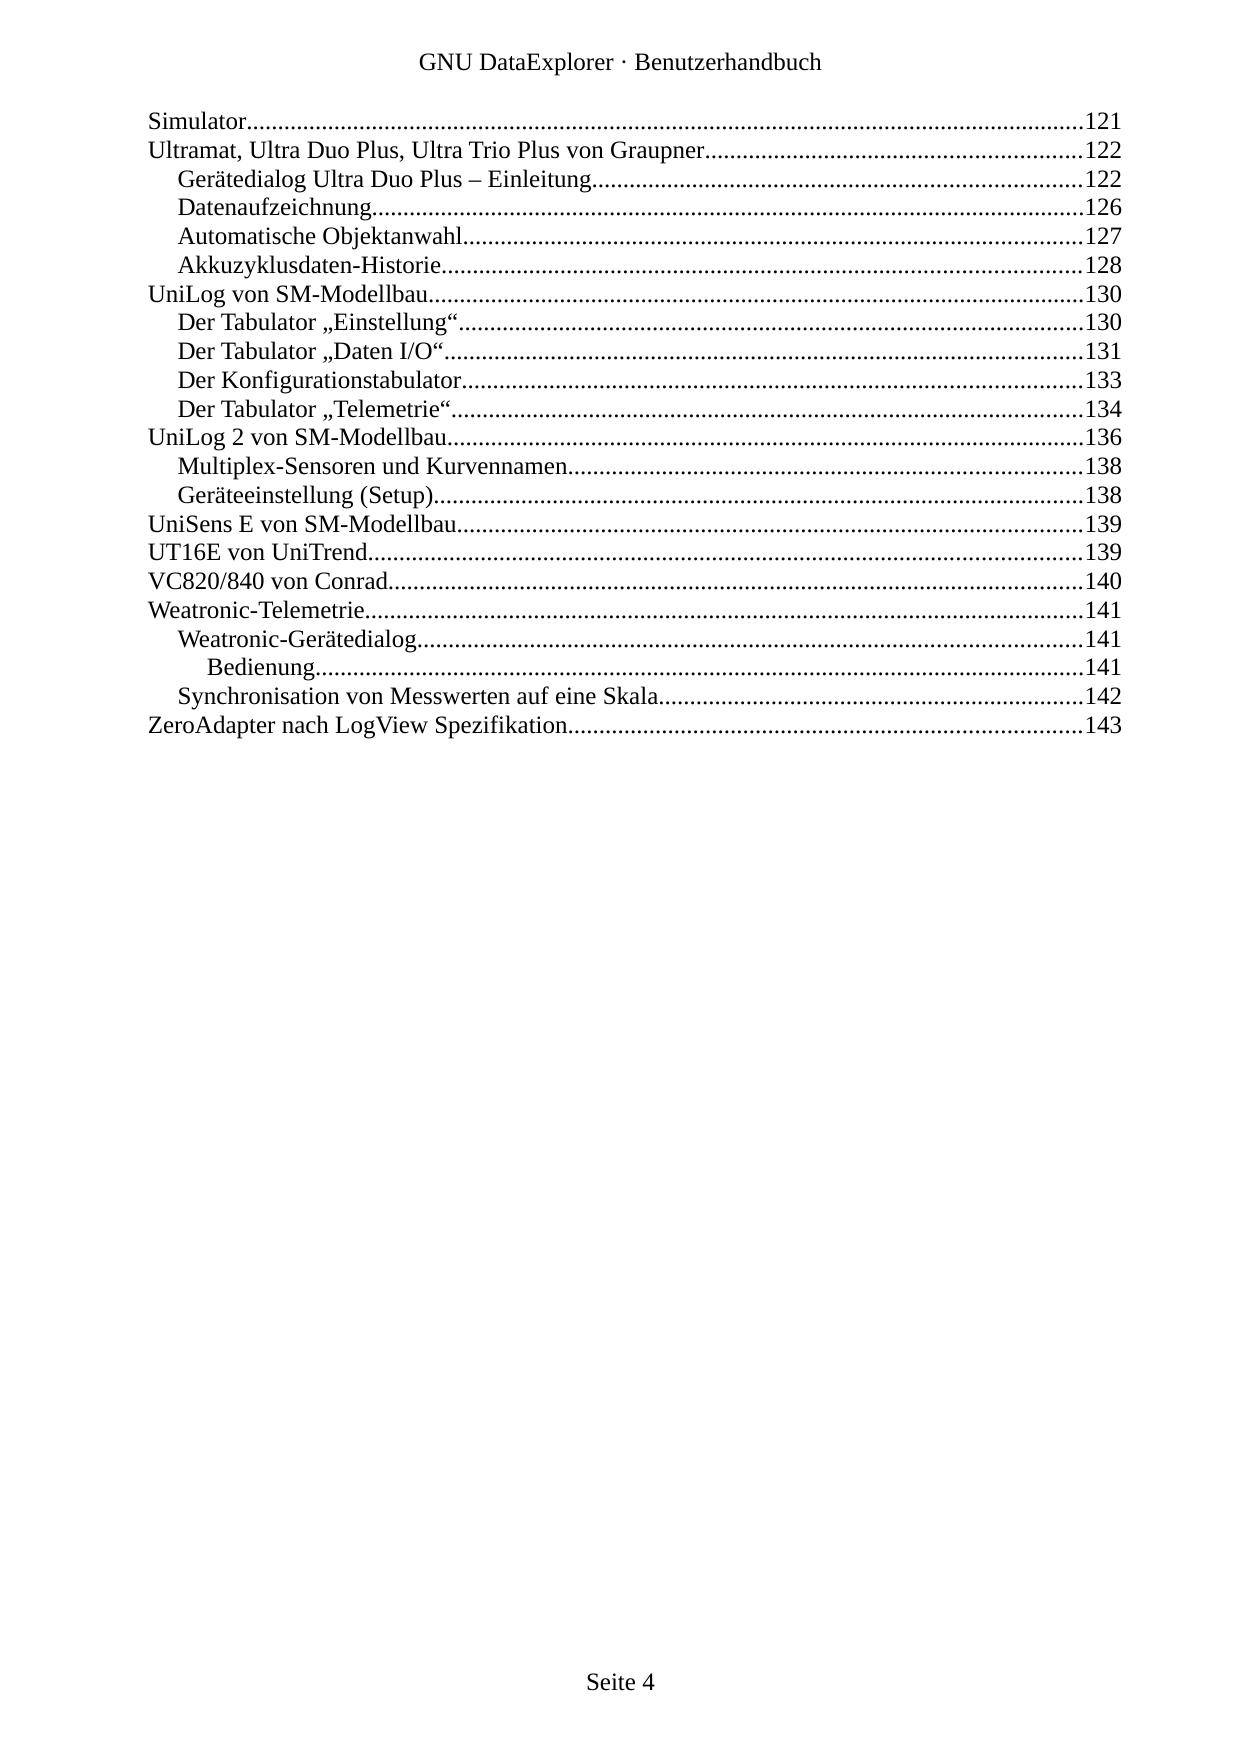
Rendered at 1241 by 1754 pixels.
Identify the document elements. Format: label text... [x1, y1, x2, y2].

text Simulator 121 [118, 106, 1122, 135]
text UniLog 2 von SM-Modellbau 136 [118, 422, 1122, 451]
text UT16E von UniTrend 139 [118, 537, 1122, 566]
text Weatronic-Telemetrie 141 [118, 595, 1122, 624]
text Akkuzyklusdaten-Historie 128 [118, 250, 1122, 279]
text Datenaufzeichnung 126 [118, 192, 1122, 221]
text Der Tabulator „Telemetrie“ 134 [118, 394, 1122, 422]
text Gerätedialog Ultra Duo Plus – Einleitung 122 [118, 164, 1122, 192]
text ZeroAdapter nach LogView Spezifikation 143 [118, 710, 1122, 739]
text Multiplex-Sensoren und Kurvennamen 138 [118, 451, 1122, 480]
text Ultramat, Ultra Duo Plus, Ultra Trio Plus von Graupner 122 [118, 135, 1122, 164]
text Der Tabulator „Daten I/O“ 131 [118, 336, 1122, 365]
text UniSens E von SM-Modellbau 139 [118, 509, 1122, 537]
text Automatische Objektanwahl 127 [118, 221, 1122, 250]
text Synchronisation von Messwerten auf eine Skala 142 [118, 681, 1122, 710]
text Weatronic-Gerätedialog 141 [118, 624, 1122, 652]
text Bedienung 141 [118, 652, 1122, 681]
text UniLog von SM-Modellbau 130 [118, 279, 1122, 307]
text Geräteeinstellung (Setup) 138 [118, 480, 1122, 509]
text Der Konfigurationstabulator 133 [118, 365, 1122, 394]
text Der Tabulator „Einstellung“ 130 [118, 307, 1122, 336]
text VC820/840 von Conrad 140 [118, 566, 1122, 595]
